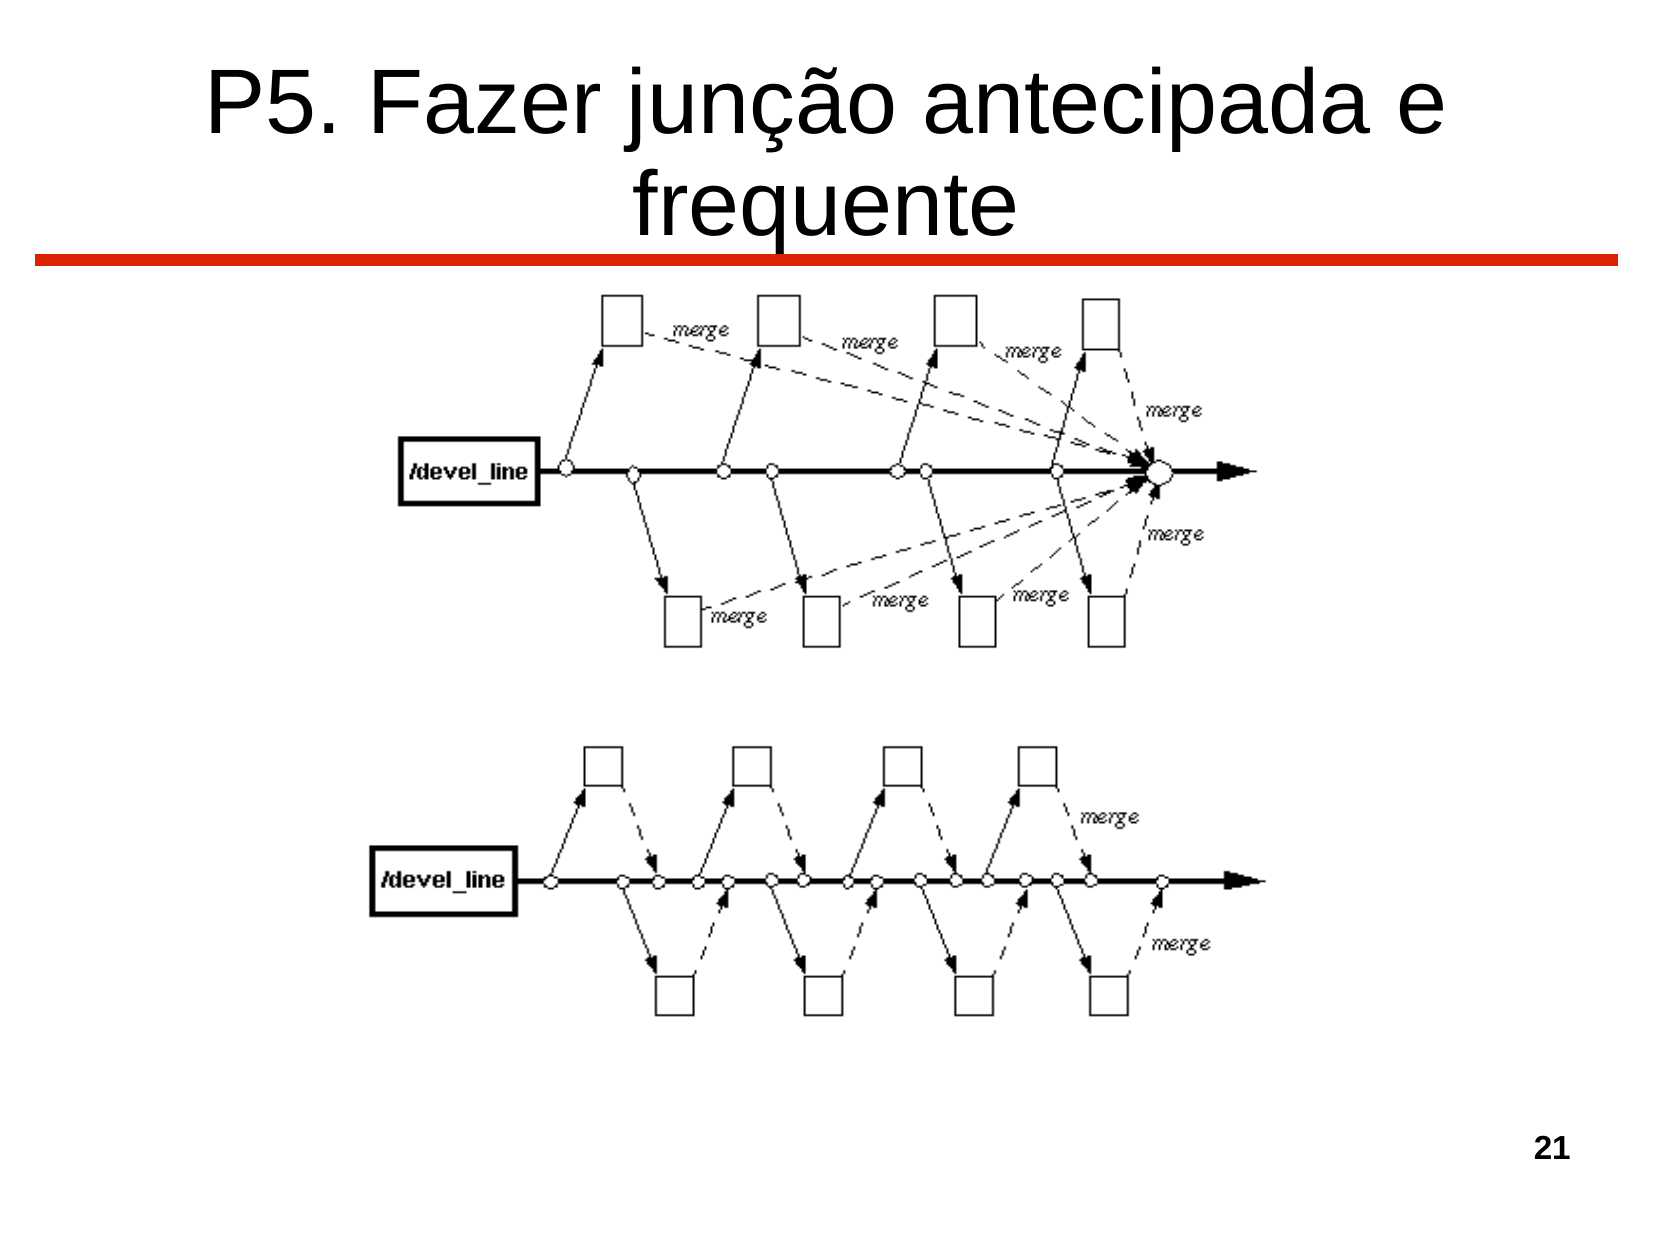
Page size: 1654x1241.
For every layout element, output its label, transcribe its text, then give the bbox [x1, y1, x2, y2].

picture [370, 272, 1280, 662]
title P5. Fazer junção antecipada e frequente [82, 49, 1571, 257]
picture [354, 732, 1280, 1040]
